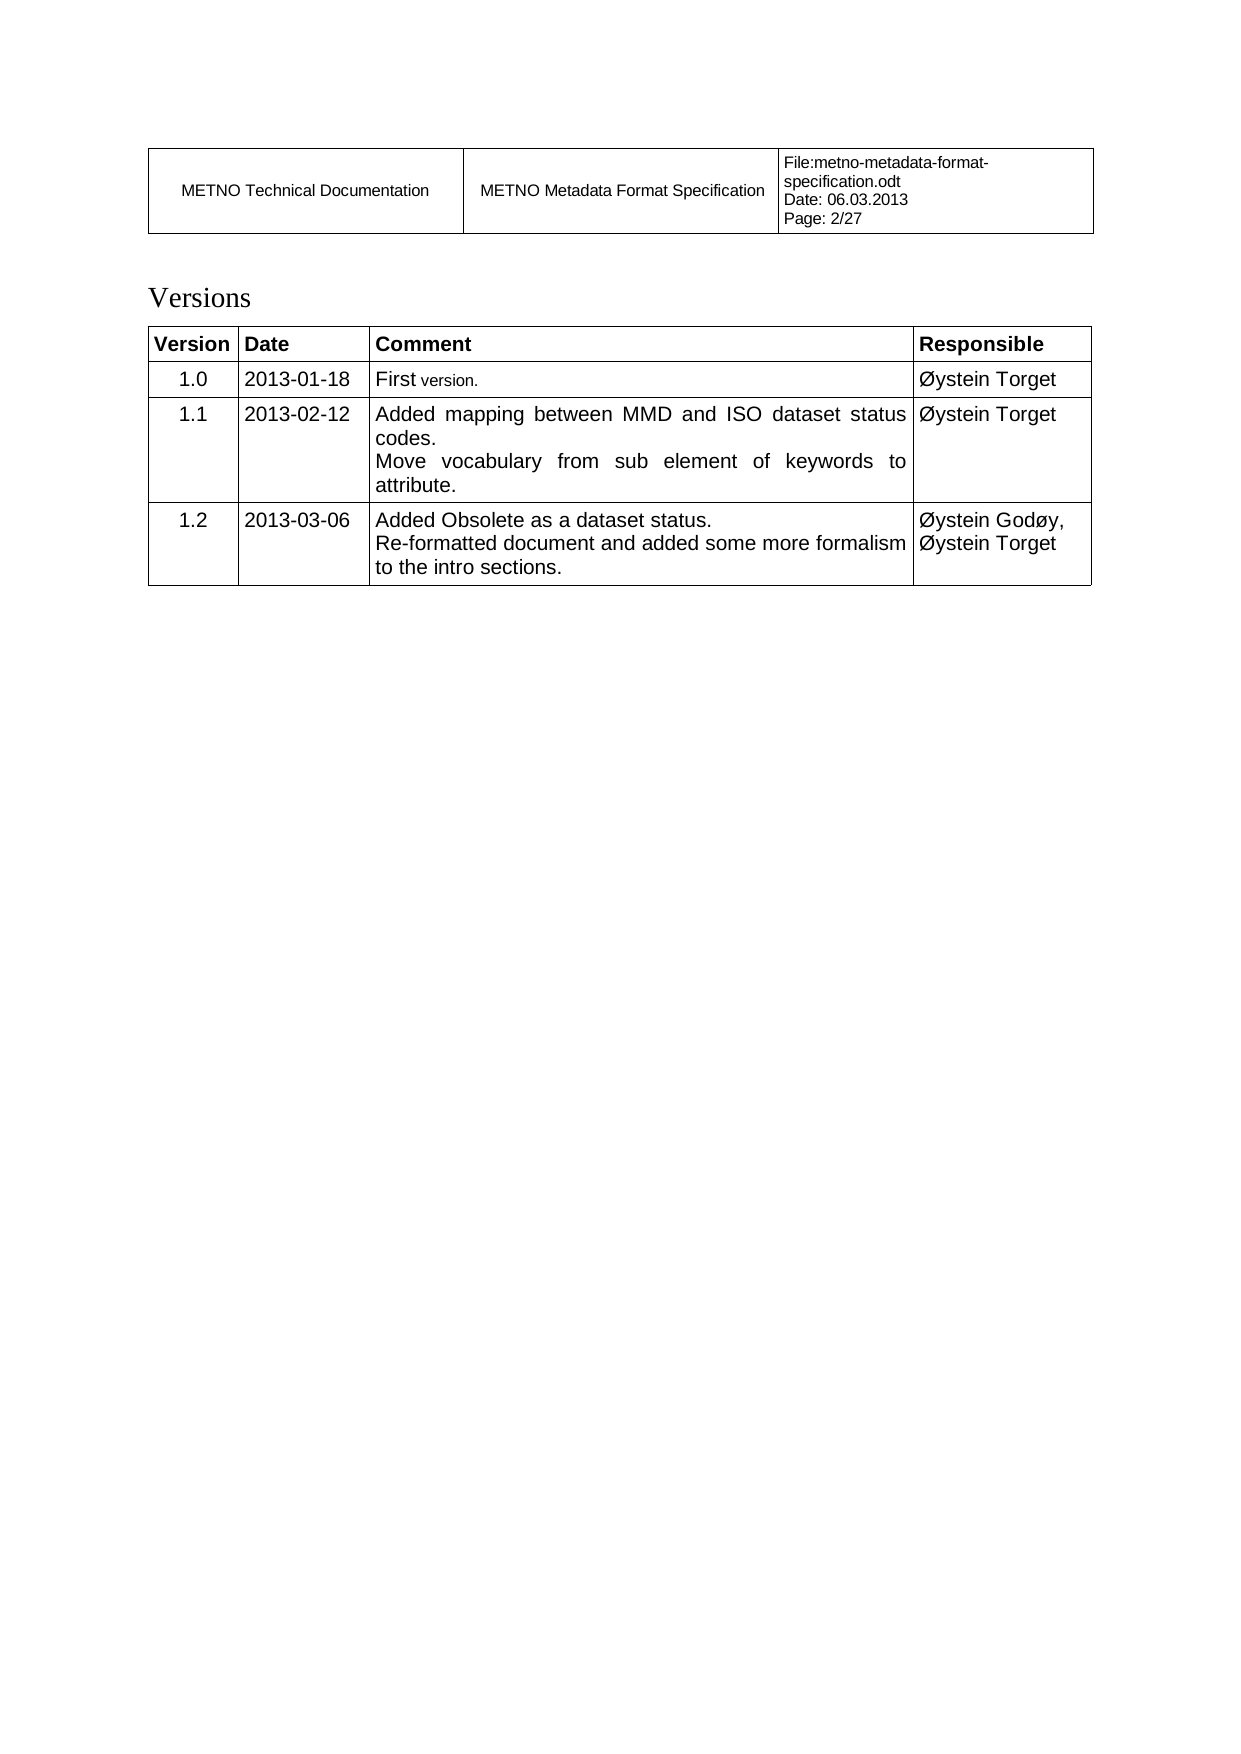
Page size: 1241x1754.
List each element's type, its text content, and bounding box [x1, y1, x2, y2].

table_header Responsible [914, 327, 1091, 361]
table_cell 1.1 [149, 398, 238, 502]
table_cell 2013-01-18 [239, 362, 369, 397]
table_cell Øystein Torget [914, 362, 1091, 397]
table_cell Added Obsolete as a dataset status. Re-formatted document and added some more formalism to the intro sections. [370, 503, 913, 585]
table_header Date [239, 327, 369, 361]
table_header Version [149, 327, 238, 361]
table_cell Øystein Godøy, Øystein Torget [914, 503, 1091, 585]
table_cell 1.2 [149, 503, 238, 585]
table_cell 2013-03-06 [239, 503, 369, 585]
subtitle Versions [148, 281, 1093, 314]
table_cell 2013-02-12 [239, 398, 369, 502]
table_cell Added mapping between MMD and ISO dataset status codes. Move vocabulary from sub element of keywords to attribute. [370, 398, 913, 502]
table_header Comment [370, 327, 913, 361]
table_cell Øystein Torget [914, 398, 1091, 502]
table_cell 1.0 [149, 362, 238, 397]
table_cell First version. [370, 362, 913, 397]
